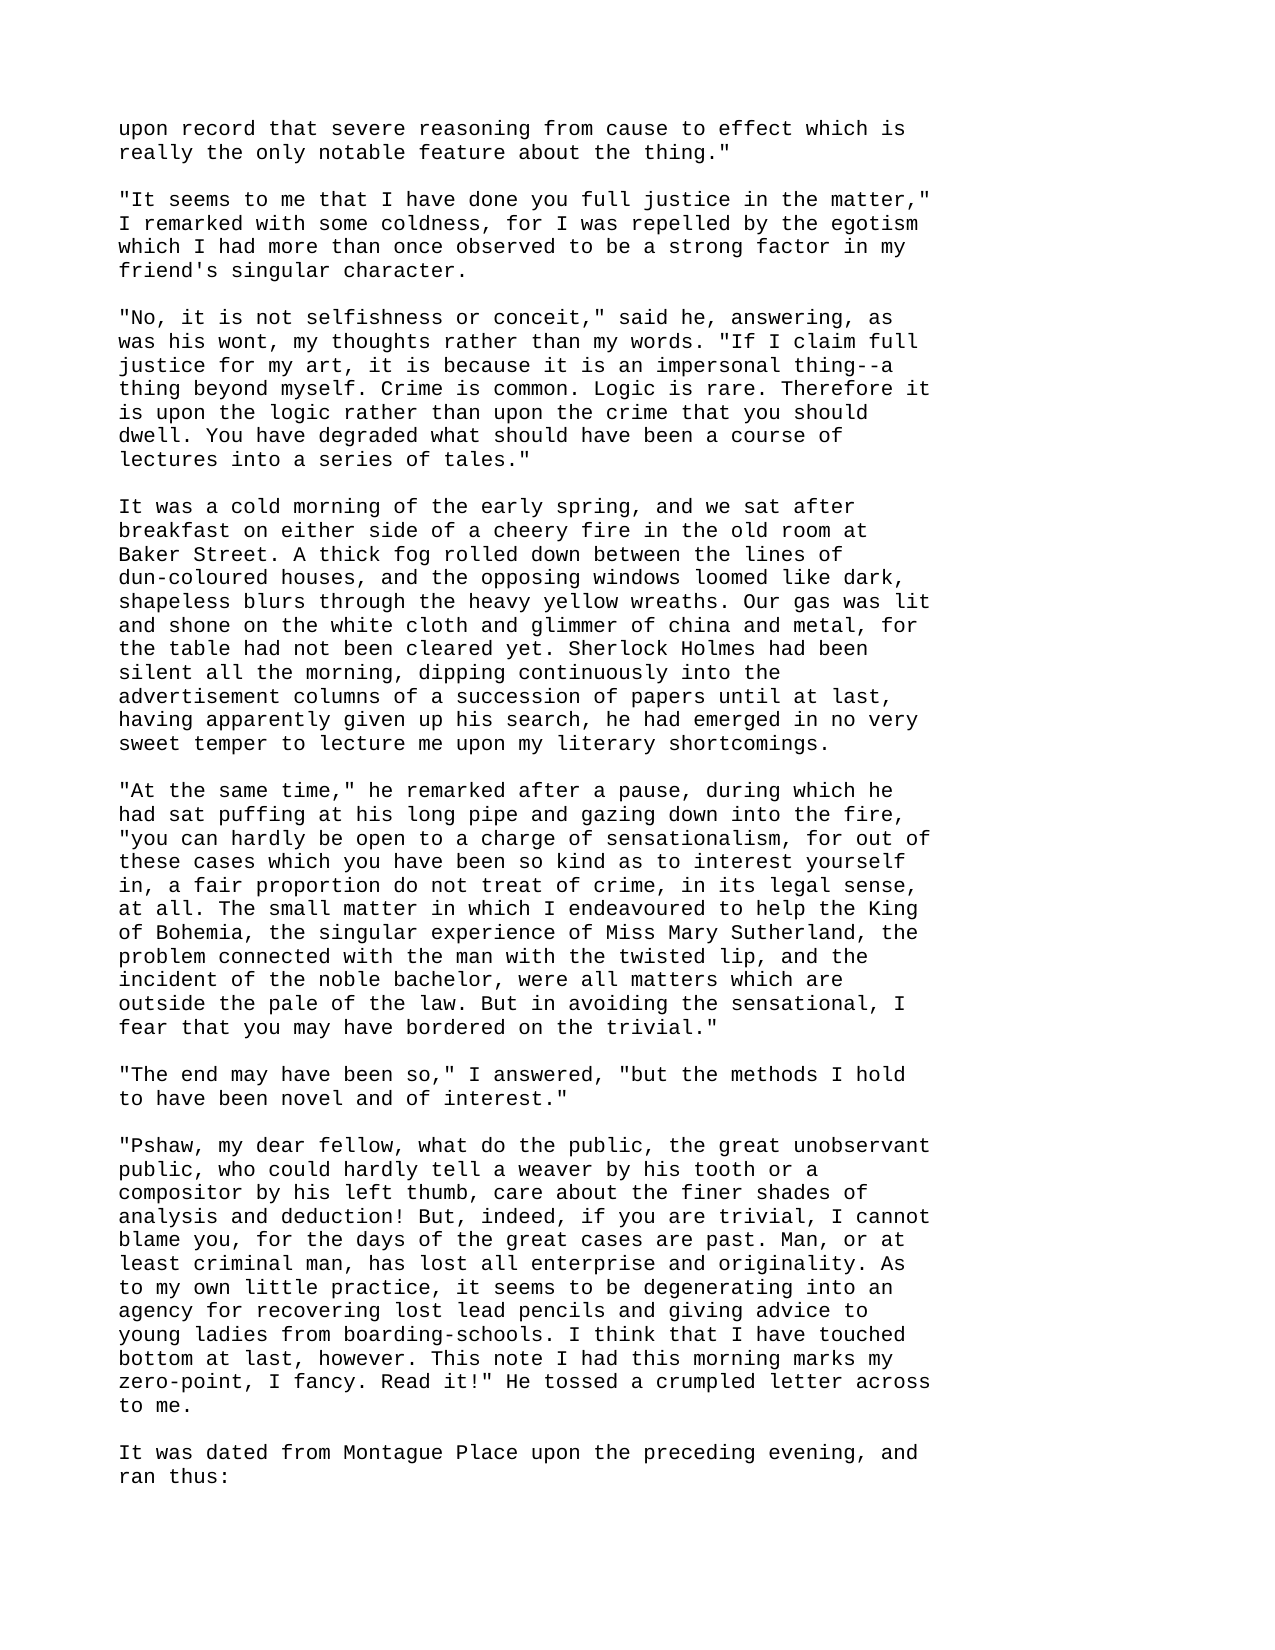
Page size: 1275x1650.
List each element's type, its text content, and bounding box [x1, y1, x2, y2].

text agency for recovering lost lead pencils and giving advice to [118, 1300, 1157, 1324]
text Baker Street. A thick fog rolled down between the lines of [118, 544, 1157, 567]
text "The end may have been so," I answered, "but the methods I hold [118, 1064, 1157, 1088]
text "you can hardly be open to a charge of sensationalism, for out of [118, 827, 1157, 851]
text young ladies from boarding-schools. I think that I have touched [118, 1324, 1157, 1348]
text really the only notable feature about the thing." [118, 142, 1157, 165]
text to me. [118, 1395, 1157, 1419]
text dun-coloured houses, and the opposing windows loomed like dark, [118, 567, 1157, 591]
text friend's singular character. [118, 260, 1157, 284]
text least criminal man, has lost all enterprise and originality. As [118, 1253, 1157, 1277]
text "At the same time," he remarked after a pause, during which he [118, 780, 1157, 804]
text dwell. You have degraded what should have been a course of [118, 426, 1157, 449]
text thing beyond myself. Crime is common. Logic is rare. Therefore it [118, 378, 1157, 402]
text breakfast on either side of a cheery fire in the old room at [118, 520, 1157, 544]
text had sat puffing at his long pipe and gazing down into the fire, [118, 804, 1157, 827]
text It was a cold morning of the early spring, and we sat after [118, 496, 1157, 520]
text these cases which you have been so kind as to interest yourself [118, 851, 1157, 875]
text I remarked with some coldness, for I was repelled by the egotism [118, 213, 1157, 236]
text bottom at last, however. This note I had this morning marks my [118, 1348, 1157, 1371]
text "It seems to me that I have done you full justice in the matter," [118, 189, 1157, 213]
text outside the pale of the law. But in avoiding the sensational, I [118, 993, 1157, 1017]
text at all. The small matter in which I endeavoured to help the King [118, 898, 1157, 922]
text advertisement columns of a succession of papers until at last, [118, 686, 1157, 709]
text "Pshaw, my dear fellow, what do the public, the great unobservant [118, 1135, 1157, 1158]
text which I had more than once observed to be a strong factor in my [118, 236, 1157, 260]
text was his wont, my thoughts rather than my words. "If I claim full [118, 331, 1157, 354]
text analysis and deduction! But, indeed, if you are trivial, I cannot [118, 1206, 1157, 1229]
text compositor by his left thumb, care about the finer shades of [118, 1182, 1157, 1206]
text upon record that severe reasoning from cause to effect which is [118, 118, 1157, 142]
text ran thus: [118, 1466, 1157, 1489]
text in, a fair proportion do not treat of crime, in its legal sense, [118, 875, 1157, 898]
text blame you, for the days of the great cases are past. Man, or at [118, 1229, 1157, 1253]
text public, who could hardly tell a weaver by his tooth or a [118, 1158, 1157, 1182]
text zero-point, I fancy. Read it!" He tossed a crumpled letter across [118, 1371, 1157, 1395]
text to my own little practice, it seems to be degenerating into an [118, 1277, 1157, 1300]
text It was dated from Montague Place upon the preceding evening, and [118, 1442, 1157, 1466]
text sweet temper to lecture me upon my literary shortcomings. [118, 733, 1157, 757]
text fear that you may have bordered on the trivial." [118, 1017, 1157, 1040]
text shapeless blurs through the heavy yellow wreaths. Our gas was lit [118, 591, 1157, 615]
text of Bohemia, the singular experience of Miss Mary Sutherland, the [118, 922, 1157, 946]
text lectures into a series of tales." [118, 449, 1157, 473]
text "No, it is not selfishness or conceit," said he, answering, as [118, 307, 1157, 331]
text silent all the morning, dipping continuously into the [118, 662, 1157, 686]
text the table had not been cleared yet. Sherlock Holmes had been [118, 638, 1157, 662]
text justice for my art, it is because it is an impersonal thing--a [118, 354, 1157, 378]
text problem connected with the man with the twisted lip, and the [118, 946, 1157, 969]
text to have been novel and of interest." [118, 1088, 1157, 1111]
text incident of the noble bachelor, were all matters which are [118, 969, 1157, 993]
text is upon the logic rather than upon the crime that you should [118, 402, 1157, 426]
text having apparently given up his search, he had emerged in no very [118, 709, 1157, 733]
text and shone on the white cloth and glimmer of china and metal, for [118, 615, 1157, 638]
